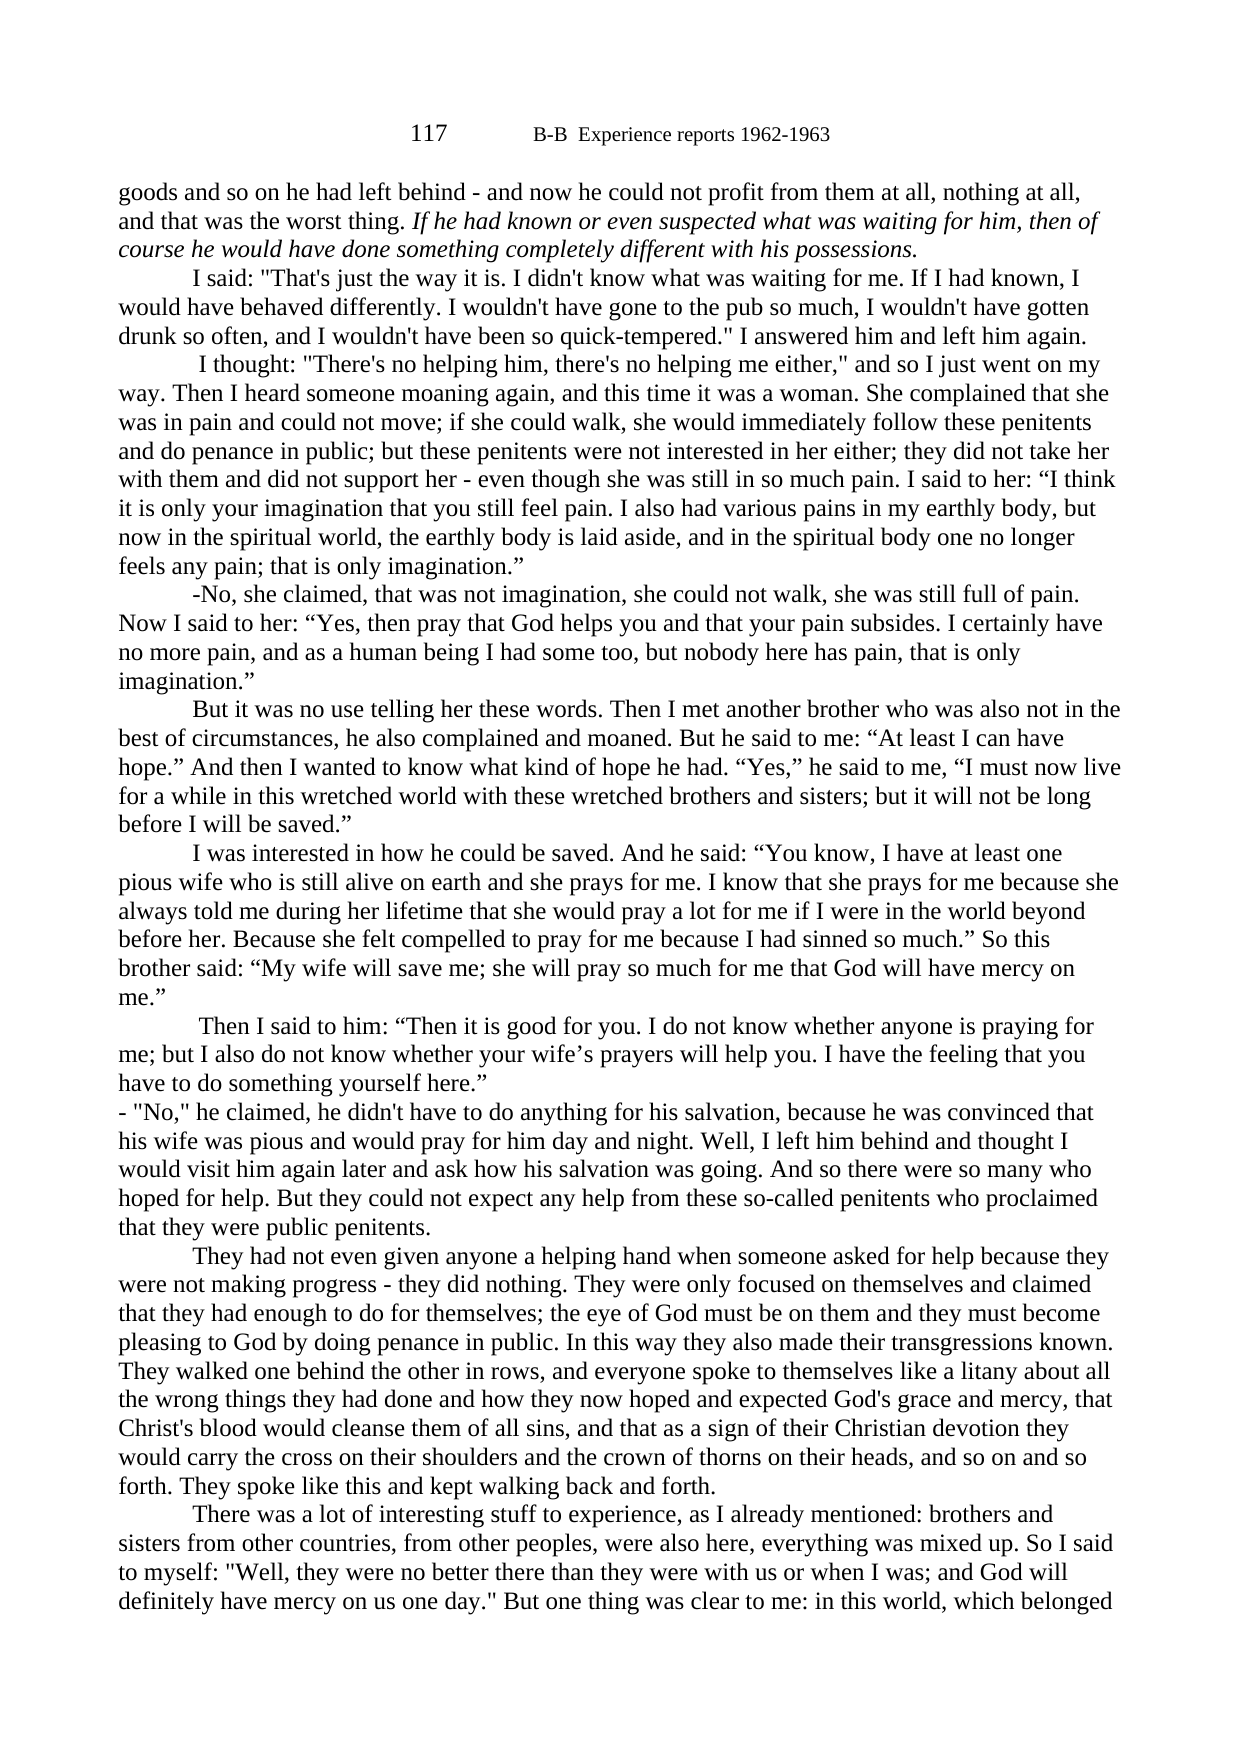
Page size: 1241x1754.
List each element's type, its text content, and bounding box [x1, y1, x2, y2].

text I was interested in how he could be saved. And he said: “You know, I have at least one pious wife who is still alive on earth and she prays for me. I know that she prays for me because she always told me during her lifetime that she would pray a lot for me if I were in the world beyond before her. Because she felt compelled to pray for me because I had sinned so much.” So this brother said: “My wife will save me; she will pray so much for me that God will have mercy on me.” [118, 838, 1122, 1011]
text But it was no use telling her these words. Then I met another brother who was also not in the best of circumstances, he also complained and moaned. But he said to me: “At least I can have hope.” And then I wanted to know what kind of hope he had. “Yes,” he said to me, “I must now live for a while in this wretched world with these wretched brothers and sisters; but it will not be long before I will be saved.” [118, 694, 1122, 838]
text There was a lot of interesting stuff to experience, as I already mentioned: brothers and sisters from other countries, from other peoples, were also here, everything was mixed up. So I said to myself: "Well, they were no better there than they were with us or when I was; and God will definitely have mercy on us one day." But one thing was clear to me: in this world, which belonged [118, 1499, 1122, 1614]
text I thought: "There's no helping him, there's no helping me either," and so I just went on my way. Then I heard someone moaning again, and this time it was a woman. She complained that she was in pain and could not move; if she could walk, she would immediately follow these penitents and do penance in public; but these penitents were not interested in her either; they did not take her with them and did not support her - even though she was still in so much pain. I said to her: “I think it is only your imagination that you still feel pain. I also had various pains in my earthly body, but now in the spiritual world, the earthly body is laid aside, and in the spiritual body one no longer feels any pain; that is only imagination.” [118, 349, 1122, 579]
text Then I said to him: “Then it is good for you. I do not know whether anyone is praying for me; but I also do not know whether your wife’s prayers will help you. I have the feeling that you have to do something yourself here.” [118, 1011, 1122, 1097]
text -No, she claimed, that was not imagination, she could not walk, she was still full of pain. Now I said to her: “Yes, then pray that God helps you and that your pain subsides. I certainly have no more pain, and as a human being I had some too, but nobody here has pain, that is only imagination.” [118, 579, 1122, 694]
text I said: "That's just the way it is. I didn't know what was waiting for me. If I had known, I would have behaved differently. I wouldn't have gone to the pub so much, I wouldn't have gotten drunk so often, and I wouldn't have been so quick-tempered." I answered him and left him again. [118, 263, 1122, 349]
text They had not even given anyone a helping hand when someone asked for help because they were not making progress - they did nothing. They were only focused on themselves and claimed that they had enough to do for themselves; the eye of God must be on them and they must become pleasing to God by doing penance in public. In this way they also made their transgressions known. They walked one behind the other in rows, and everyone spoke to themselves like a litany about all the wrong things they had done and how they now hoped and expected God's grace and mercy, that Christ's blood would cleanse them of all sins, and that as a sign of their Christian devotion they would carry the cross on their shoulders and the crown of thorns on their heads, and so on and so forth. They spoke like this and kept walking back and forth. [118, 1241, 1122, 1499]
text - "No," he claimed, he didn't have to do anything for his salvation, because he was convinced that his wife was pious and would pray for him day and night. Well, I left him behind and thought I would visit him again later and ask how his salvation was going. And so there were so many who hoped for help. But they could not expect any help from these so-called penitents who proclaimed that they were public penitents. [118, 1097, 1122, 1241]
text goods and so on he had left behind - and now he could not profit from them at all, nothing at all, and that was the worst thing. If he had known or even suspected what was waiting for him, then of course he would have done something completely different with his possessions. [118, 177, 1122, 263]
